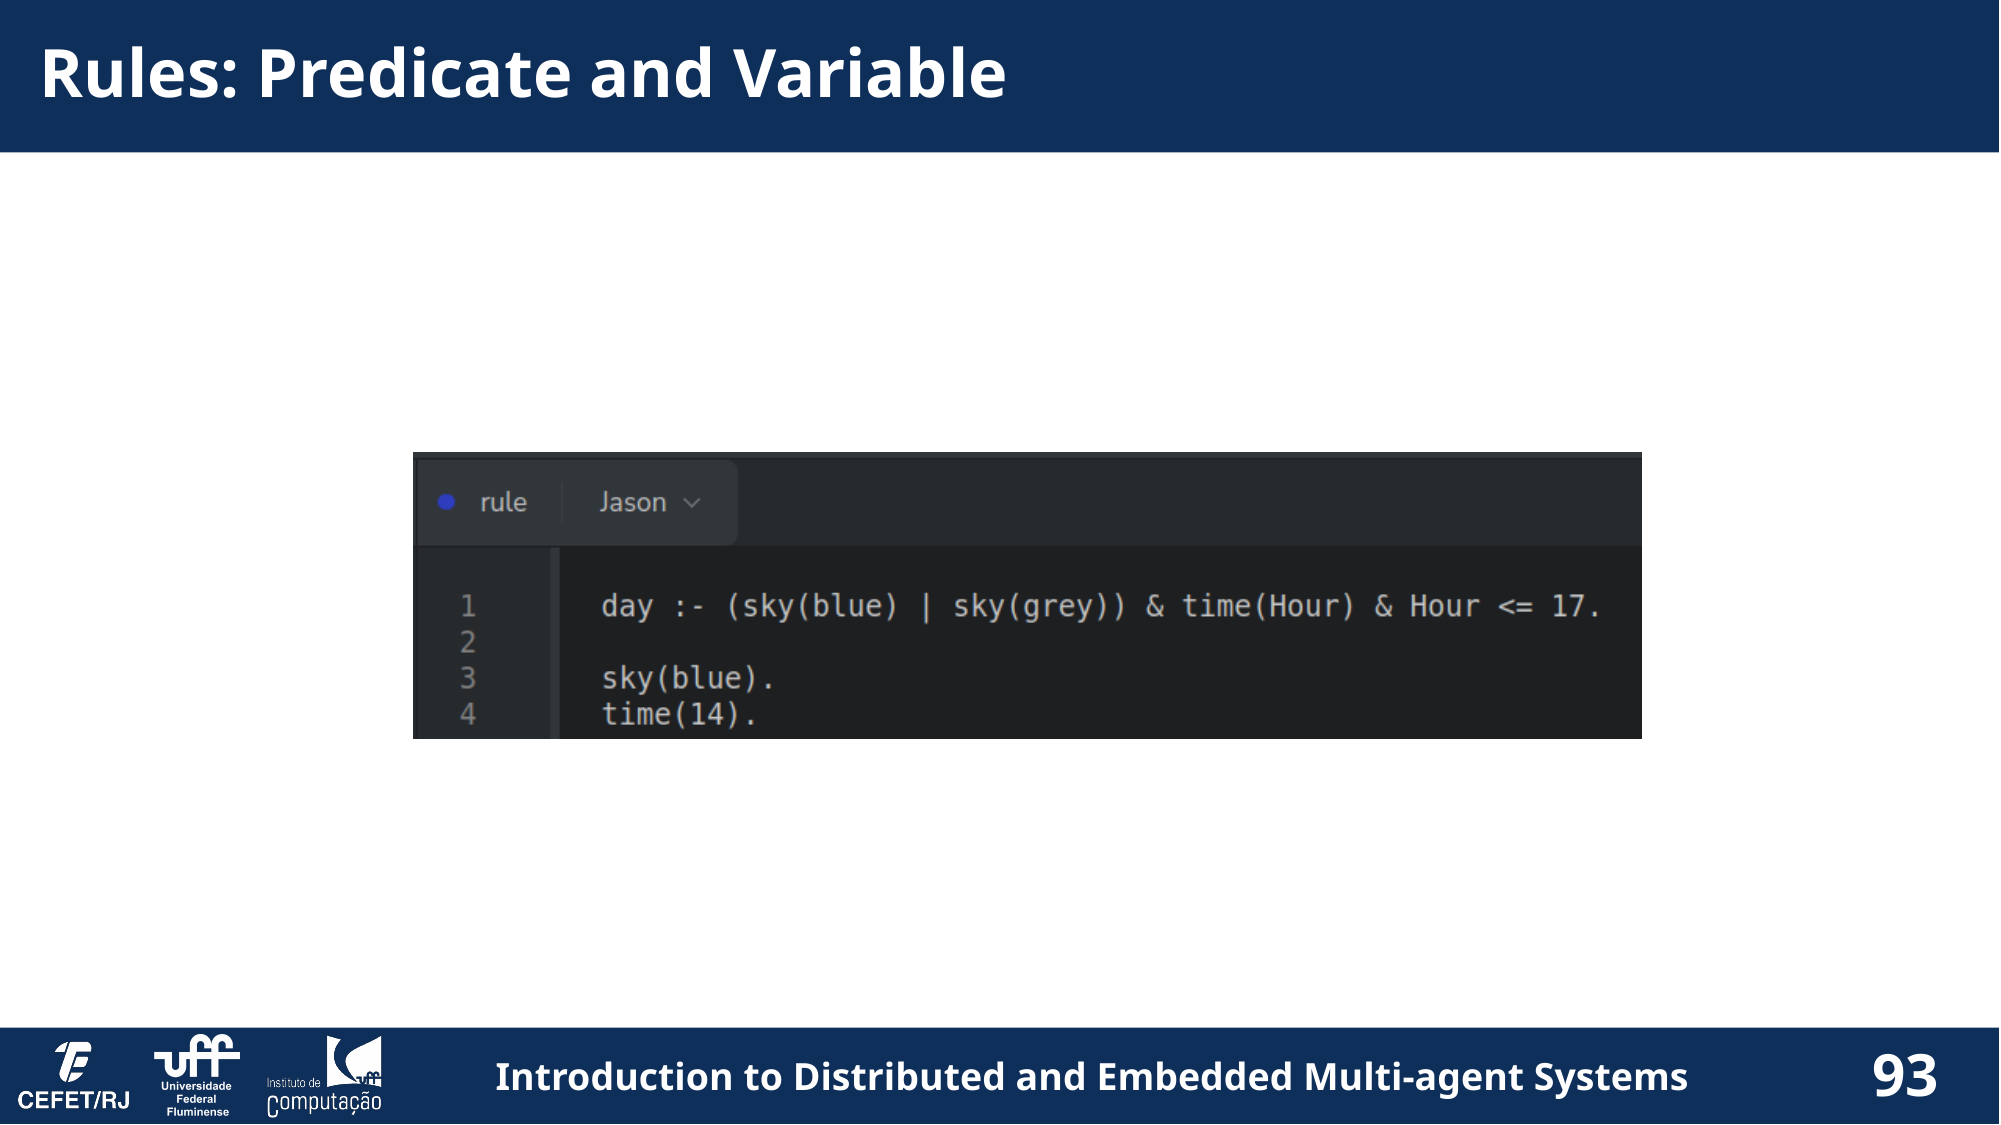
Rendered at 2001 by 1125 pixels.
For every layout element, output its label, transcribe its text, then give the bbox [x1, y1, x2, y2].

picture [153, 1033, 241, 1121]
picture [18, 1021, 129, 1125]
picture [413, 452, 1642, 739]
text_box Rules: Predicate and Variable [25, 23, 1999, 119]
picture [265, 1033, 383, 1118]
